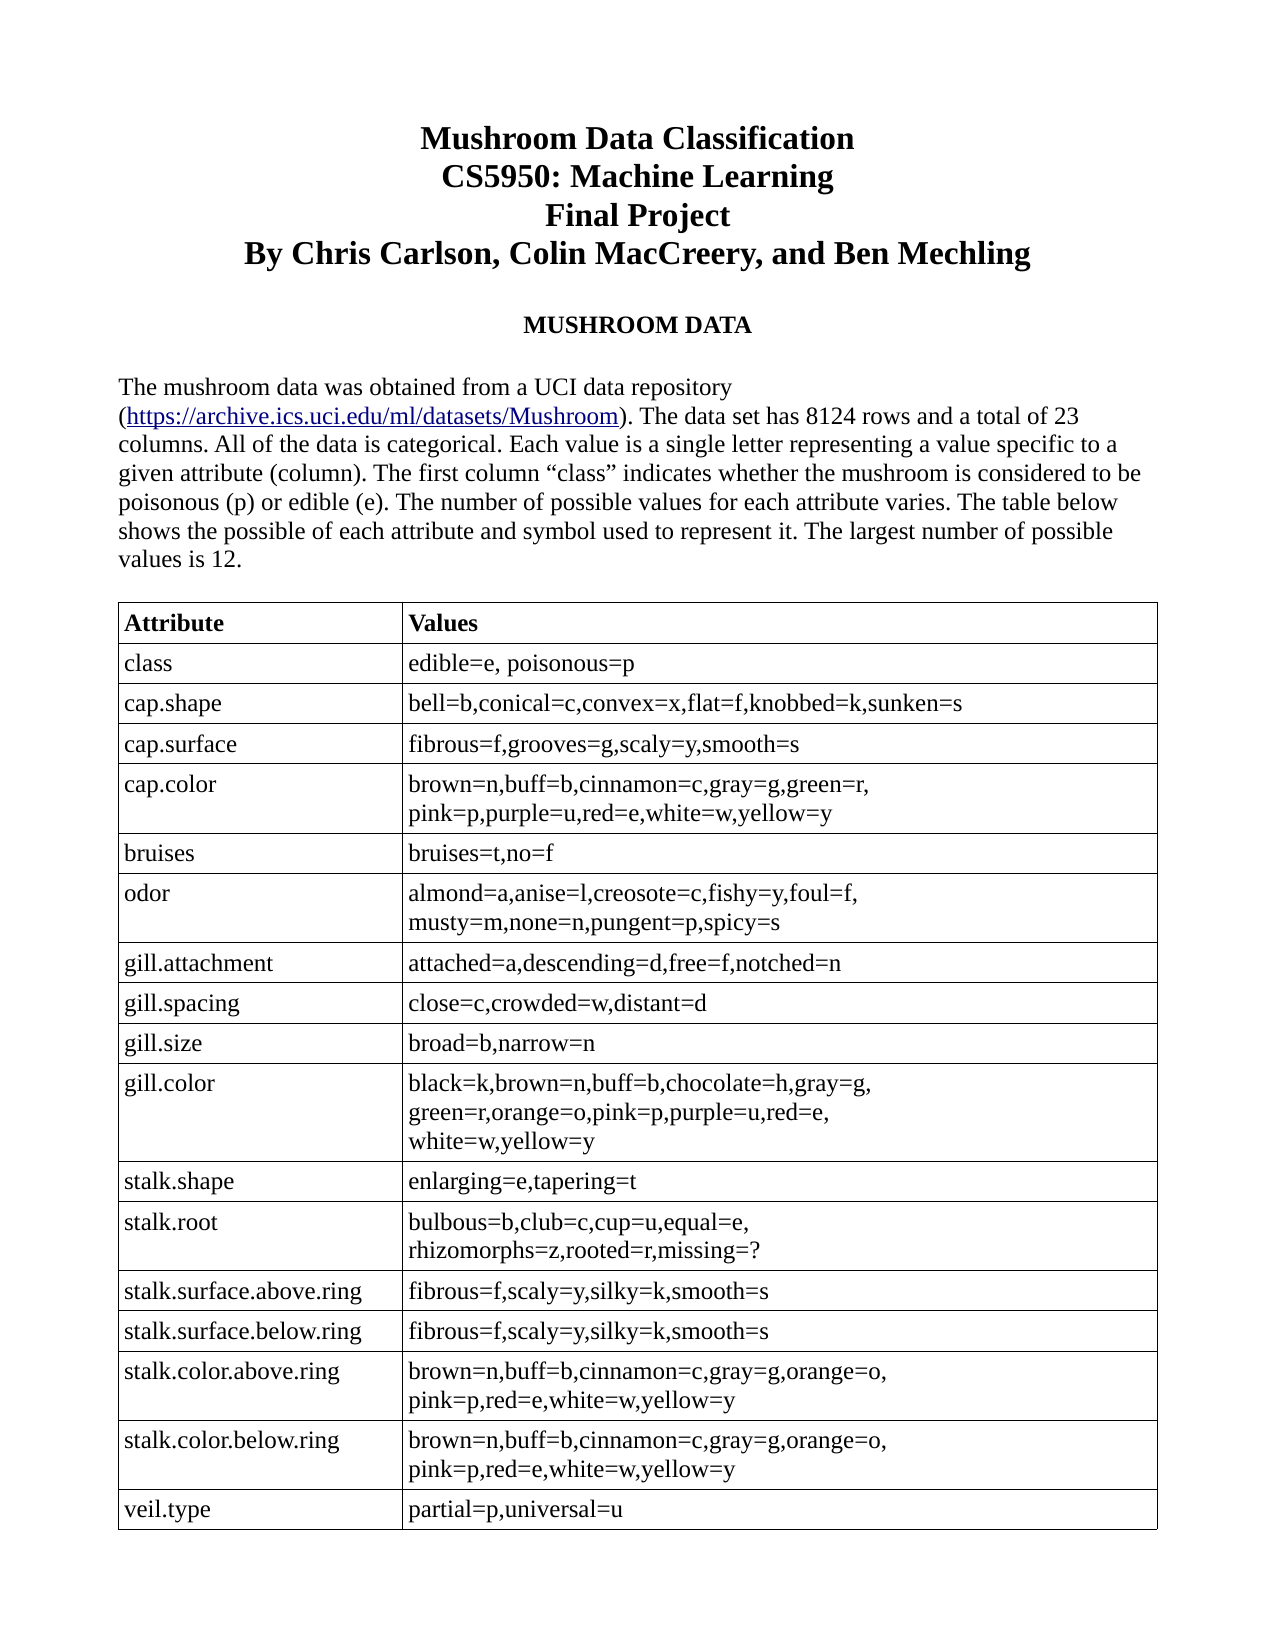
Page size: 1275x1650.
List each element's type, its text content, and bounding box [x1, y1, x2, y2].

text Final Project [118, 195, 1157, 233]
table_cell attached=a,descending=d,free=f,notched=n [403, 943, 1157, 982]
table_cell gill.spacing [119, 983, 402, 1022]
text MUSHROOM DATA [118, 310, 1157, 338]
table_cell gill.attachment [119, 943, 402, 982]
table_cell stalk.surface.below.ring [119, 1311, 402, 1351]
table_cell close=c,crowded=w,distant=d [403, 983, 1157, 1022]
table_cell broad=b,narrow=n [403, 1024, 1157, 1063]
table_cell cap.shape [119, 684, 402, 723]
table_cell enlarging=e,tapering=t [403, 1162, 1157, 1201]
table_cell cap.color [119, 764, 402, 832]
table_header Values [403, 603, 1157, 642]
text The mushroom data was obtained from a UCI data repository (https://archive.ics.uci.edu/ml/datasets/Mushroom). The data set has 8124 rows and a total of 23 columns. All of the data is categorical. Each value is a single letter representing a value specific to a given attribute (column). The first column “class” indicates whether the mushroom is considered to be poisonous (p) or edible (e). The number of possible values for each attribute varies. The table below shows the possible of each attribute and symbol used to represent it. The largest number of possible values is 12. [118, 372, 1157, 573]
table_cell stalk.color.above.ring [119, 1352, 402, 1419]
table_cell odor [119, 874, 402, 942]
table_cell bulbous=b,club=c,cup=u,equal=e, rhizomorphs=z,rooted=r,missing=? [403, 1202, 1157, 1270]
table_cell veil.type [119, 1490, 402, 1529]
table_cell stalk.color.below.ring [119, 1421, 402, 1489]
table_cell bruises=t,no=f [403, 834, 1157, 873]
table_cell stalk.root [119, 1202, 402, 1270]
table_cell gill.size [119, 1024, 402, 1063]
table_header Attribute [119, 603, 402, 642]
table_cell almond=a,anise=l,creosote=c,fishy=y,foul=f, musty=m,none=n,pungent=p,spicy=s [403, 874, 1157, 942]
table_cell brown=n,buff=b,cinnamon=c,gray=g,orange=o, pink=p,red=e,white=w,yellow=y [403, 1352, 1157, 1419]
text Mushroom Data Classification [118, 118, 1157, 156]
table_cell fibrous=f,scaly=y,silky=k,smooth=s [403, 1311, 1157, 1351]
table_cell stalk.surface.above.ring [119, 1271, 402, 1310]
table_cell edible=e, poisonous=p [403, 644, 1157, 683]
table_cell stalk.shape [119, 1162, 402, 1201]
table_cell fibrous=f,grooves=g,scaly=y,smooth=s [403, 724, 1157, 763]
text CS5950: Machine Learning [118, 156, 1157, 195]
table_cell cap.surface [119, 724, 402, 763]
table_cell bell=b,conical=c,convex=x,flat=f,knobbed=k,sunken=s [403, 684, 1157, 723]
table_cell brown=n,buff=b,cinnamon=c,gray=g,green=r, pink=p,purple=u,red=e,white=w,yellow=y [403, 764, 1157, 832]
table_cell brown=n,buff=b,cinnamon=c,gray=g,orange=o, pink=p,red=e,white=w,yellow=y [403, 1421, 1157, 1489]
table_cell class [119, 644, 402, 683]
table_cell gill.color [119, 1064, 402, 1161]
table_cell bruises [119, 834, 402, 873]
table_cell partial=p,universal=u [403, 1490, 1157, 1529]
text By Chris Carlson, Colin MacCreery, and Ben Mechling [118, 233, 1157, 271]
table_cell black=k,brown=n,buff=b,chocolate=h,gray=g, green=r,orange=o,pink=p,purple=u,red=e, white=w,yellow=y [403, 1064, 1157, 1161]
table_cell fibrous=f,scaly=y,silky=k,smooth=s [403, 1271, 1157, 1310]
